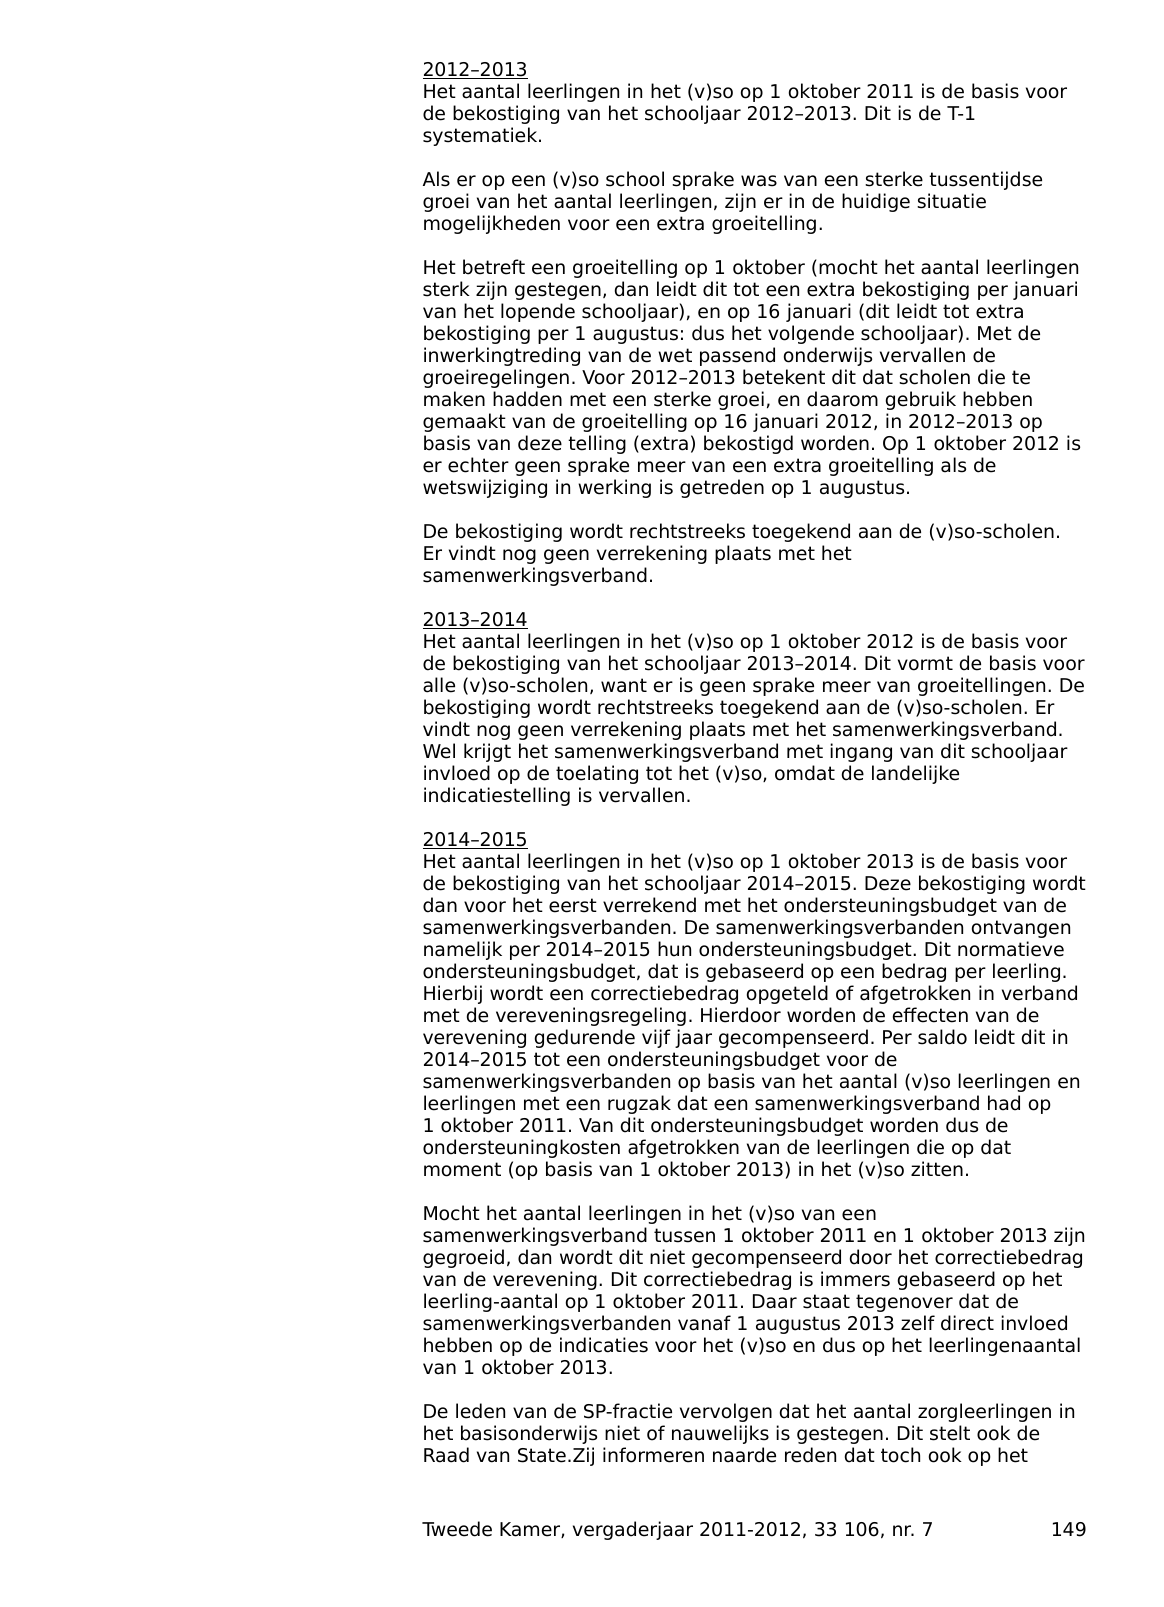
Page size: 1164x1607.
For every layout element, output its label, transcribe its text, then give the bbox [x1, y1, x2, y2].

subtitle 2014–2015 [422, 829, 1087, 851]
text De leden van de SP-fractie vervolgen dat het aantal zorgleerlingen in het basisonderwijs niet of nauwelijks is gestegen. Dit stelt ook de Raad van State.Zij informeren naarde reden dat toch ook op het [422, 1401, 1087, 1467]
subtitle 2012–2013 [422, 59, 1087, 81]
text Als er op een (v)so school sprake was van een sterke tussentijdse groei van het aantal leerlingen, zijn er in de huidige situatie mogelijkheden voor een extra groeitelling. [422, 169, 1087, 235]
text Het aantal leerlingen in het (v)so op 1 oktober 2012 is de basis voor de bekostiging van het schooljaar 2013–2014. Dit vormt de basis voor alle (v)so-scholen, want er is geen sprake meer van groeitellingen. De bekostiging wordt rechtstreeks toegekend aan de (v)so-scholen. Er vindt nog geen verrekening plaats met het samenwerkingsverband. Wel krijgt het samenwerkingsverband met ingang van dit schooljaar invloed op de toelating tot het (v)so, omdat de landelijke indicatiestelling is vervallen. [422, 631, 1087, 807]
text Het aantal leerlingen in het (v)so op 1 oktober 2013 is de basis voor de bekostiging van het schooljaar 2014–2015. Deze bekostiging wordt dan voor het eerst verrekend met het ondersteuningsbudget van de samenwerkingsverbanden. De samenwerkingsverbanden ontvangen namelijk per 2014–2015 hun ondersteuningsbudget. Dit normatieve ondersteuningsbudget, dat is gebaseerd op een bedrag per leerling. Hierbij wordt een correctiebedrag opgeteld of afgetrokken in verband met de vereveningsregeling. Hierdoor worden de effecten van de verevening gedurende vijf jaar gecompenseerd. Per saldo leidt dit in 2014–2015 tot een ondersteuningsbudget voor de samenwerkingsverbanden op basis van het aantal (v)so leerlingen en leerlingen met een rugzak dat een samenwerkingsverband had op 1 oktober 2011. Van dit ondersteuningsbudget worden dus de ondersteuningkosten afgetrokken van de leerlingen die op dat moment (op basis van 1 oktober 2013) in het (v)so zitten. [422, 851, 1087, 1181]
text Het betreft een groeitelling op 1 oktober (mocht het aantal leerlingen sterk zijn gestegen, dan leidt dit tot een extra bekostiging per januari van het lopende schooljaar), en op 16 januari (dit leidt tot extra bekostiging per 1 augustus: dus het volgende schooljaar). Met de inwerkingtreding van de wet passend onderwijs vervallen de groeiregelingen. Voor 2012–2013 betekent dit dat scholen die te maken hadden met een sterke groei, en daarom gebruik hebben gemaakt van de groeitelling op 16 januari 2012, in 2012–2013 op basis van deze telling (extra) bekostigd worden. Op 1 oktober 2012 is er echter geen sprake meer van een extra groeitelling als de wetswijziging in werking is getreden op 1 augustus. [422, 257, 1087, 499]
text Mocht het aantal leerlingen in het (v)so van een samenwerkingsverband tussen 1 oktober 2011 en 1 oktober 2013 zijn gegroeid, dan wordt dit niet gecompenseerd door het correctiebedrag van de verevening. Dit correctiebedrag is immers gebaseerd op het leerling-aantal op 1 oktober 2011. Daar staat tegenover dat de samenwerkingsverbanden vanaf 1 augustus 2013 zelf direct invloed hebben op de indicaties voor het (v)so en dus op het leerlingenaantal van 1 oktober 2013. [422, 1203, 1087, 1379]
text Het aantal leerlingen in het (v)so op 1 oktober 2011 is de basis voor de bekostiging van het schooljaar 2012–2013. Dit is de T-1 systematiek. [422, 81, 1087, 147]
text De bekostiging wordt rechtstreeks toegekend aan de (v)so-scholen. Er vindt nog geen verrekening plaats met het samenwerkingsverband. [422, 521, 1087, 587]
subtitle 2013–2014 [422, 609, 1087, 631]
